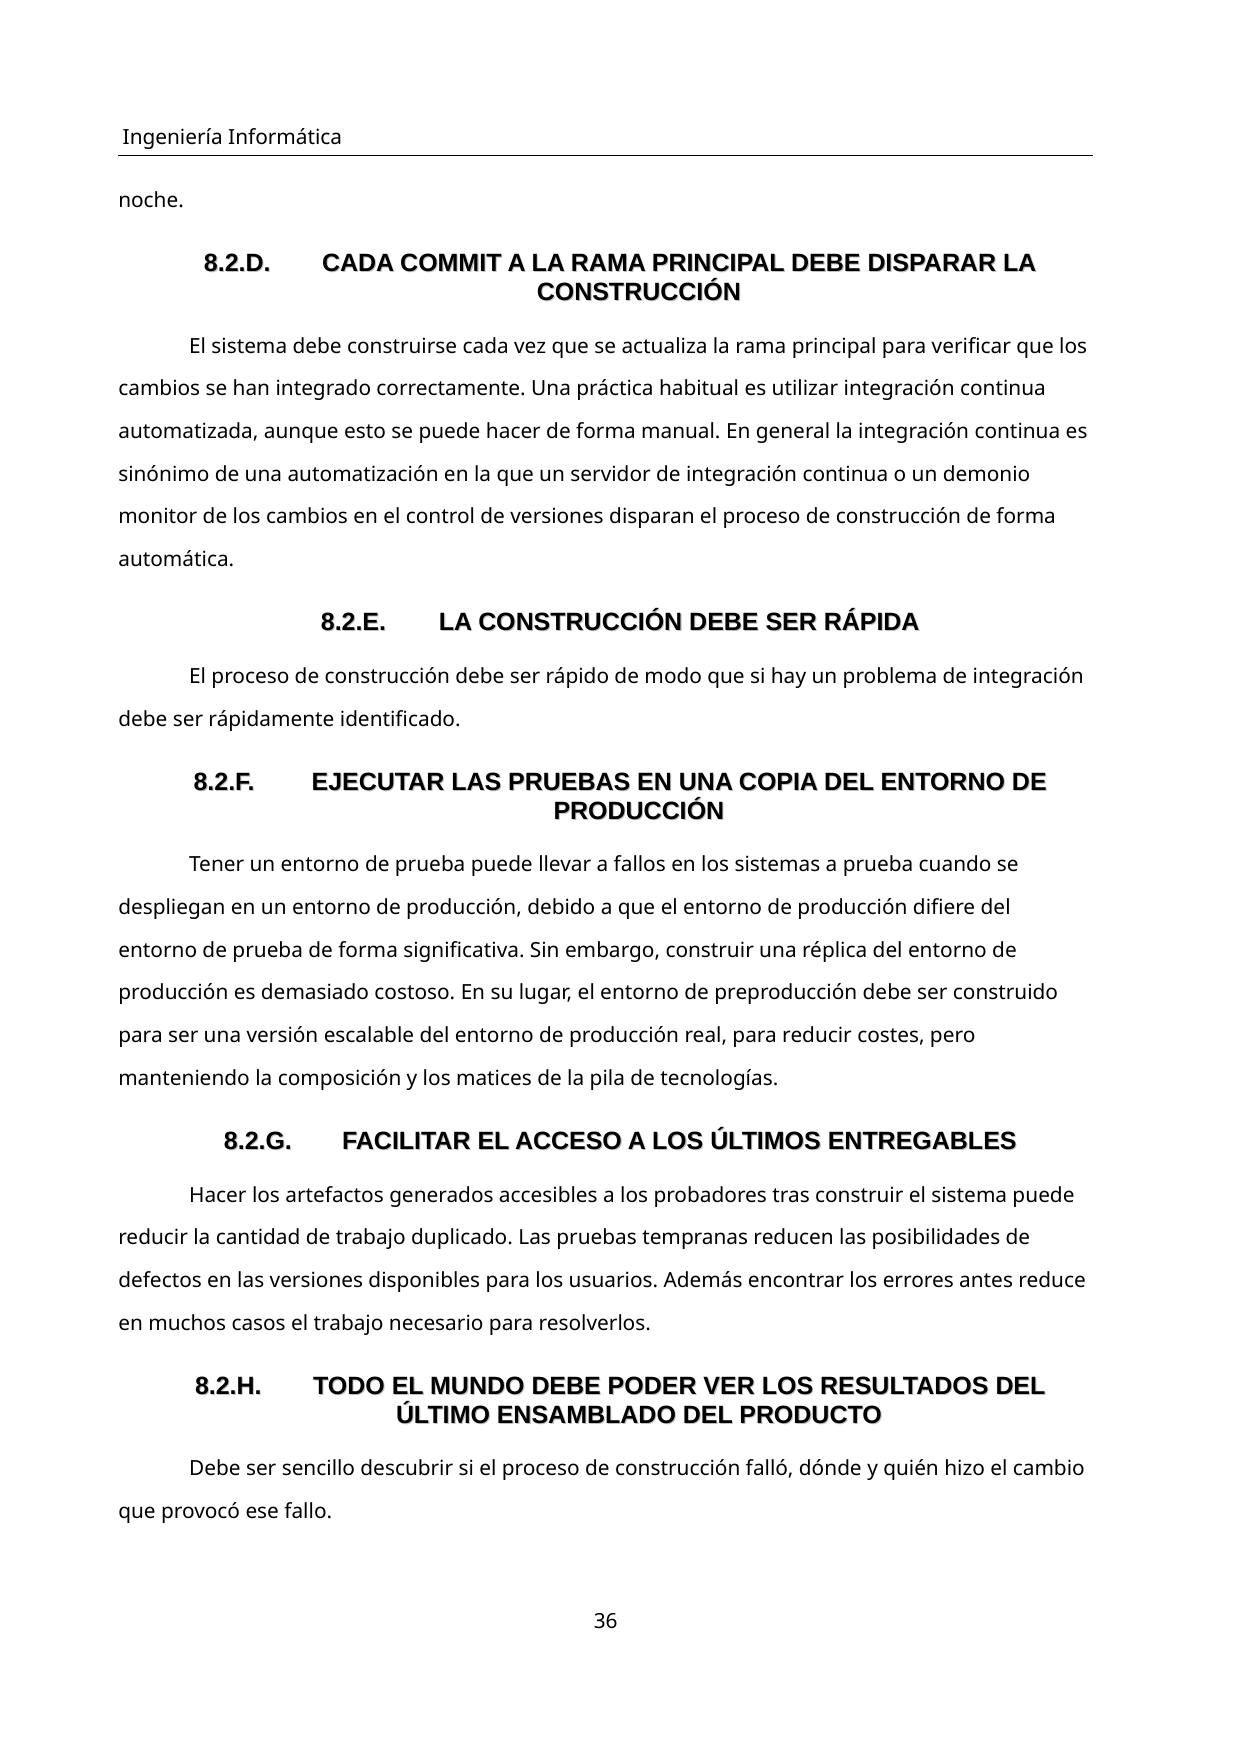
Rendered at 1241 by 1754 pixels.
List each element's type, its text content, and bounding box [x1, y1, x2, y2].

subtitle Cada commit a la rama principal debe disparar la construcción [148, 248, 1093, 306]
subtitle Ejecutar las pruebas en una copia del entorno de producción [148, 767, 1093, 824]
subtitle La construcción debe ser rápida [148, 607, 1093, 636]
text El sistema debe construirse cada vez que se actualiza la rama principal para verificar que los cambios se han integrado correctamente. Una práctica habitual es utilizar integración continua automatizada, aunque esto se puede hacer de forma manual. En general la integración continua es sinónimo de una automatización en la que un servidor de integración continua o un demonio monitor de los cambios en el control de versiones disparan el proceso de construcción de forma automática. [118, 331, 1093, 572]
subtitle Todo el mundo debe poder ver los resultados del último ensamblado del producto [148, 1371, 1093, 1428]
subtitle Facilitar el acceso a los últimos entregables [148, 1126, 1093, 1155]
text Debe ser sencillo descubrir si el proceso de construcción falló, dónde y quién hizo el cambio que provocó ese fallo. [118, 1453, 1093, 1524]
text Hacer los artefactos generados accesibles a los probadores tras construir el sistema puede reducir la cantidad de trabajo duplicado. Las pruebas tempranas reducen las posibilidades de defectos en las versiones disponibles para los usuarios. Además encontrar los errores antes reduce en muchos casos el trabajo necesario para resolverlos. [118, 1180, 1093, 1336]
text El proceso de construcción debe ser rápido de modo que si hay un problema de integración debe ser rápidamente identificado. [118, 661, 1093, 732]
text Tener un entorno de prueba puede llevar a fallos en los sistemas a prueba cuando se despliegan en un entorno de producción, debido a que el entorno de producción difiere del entorno de prueba de forma significativa. Sin embargo, construir una réplica del entorno de producción es demasiado costoso. En su lugar, el entorno de preproducción debe ser construido para ser una versión escalable del entorno de producción real, para reducir costes, pero manteniendo la composición y los matices de la pila de tecnologías. [118, 849, 1093, 1091]
text noche. [118, 185, 1093, 213]
